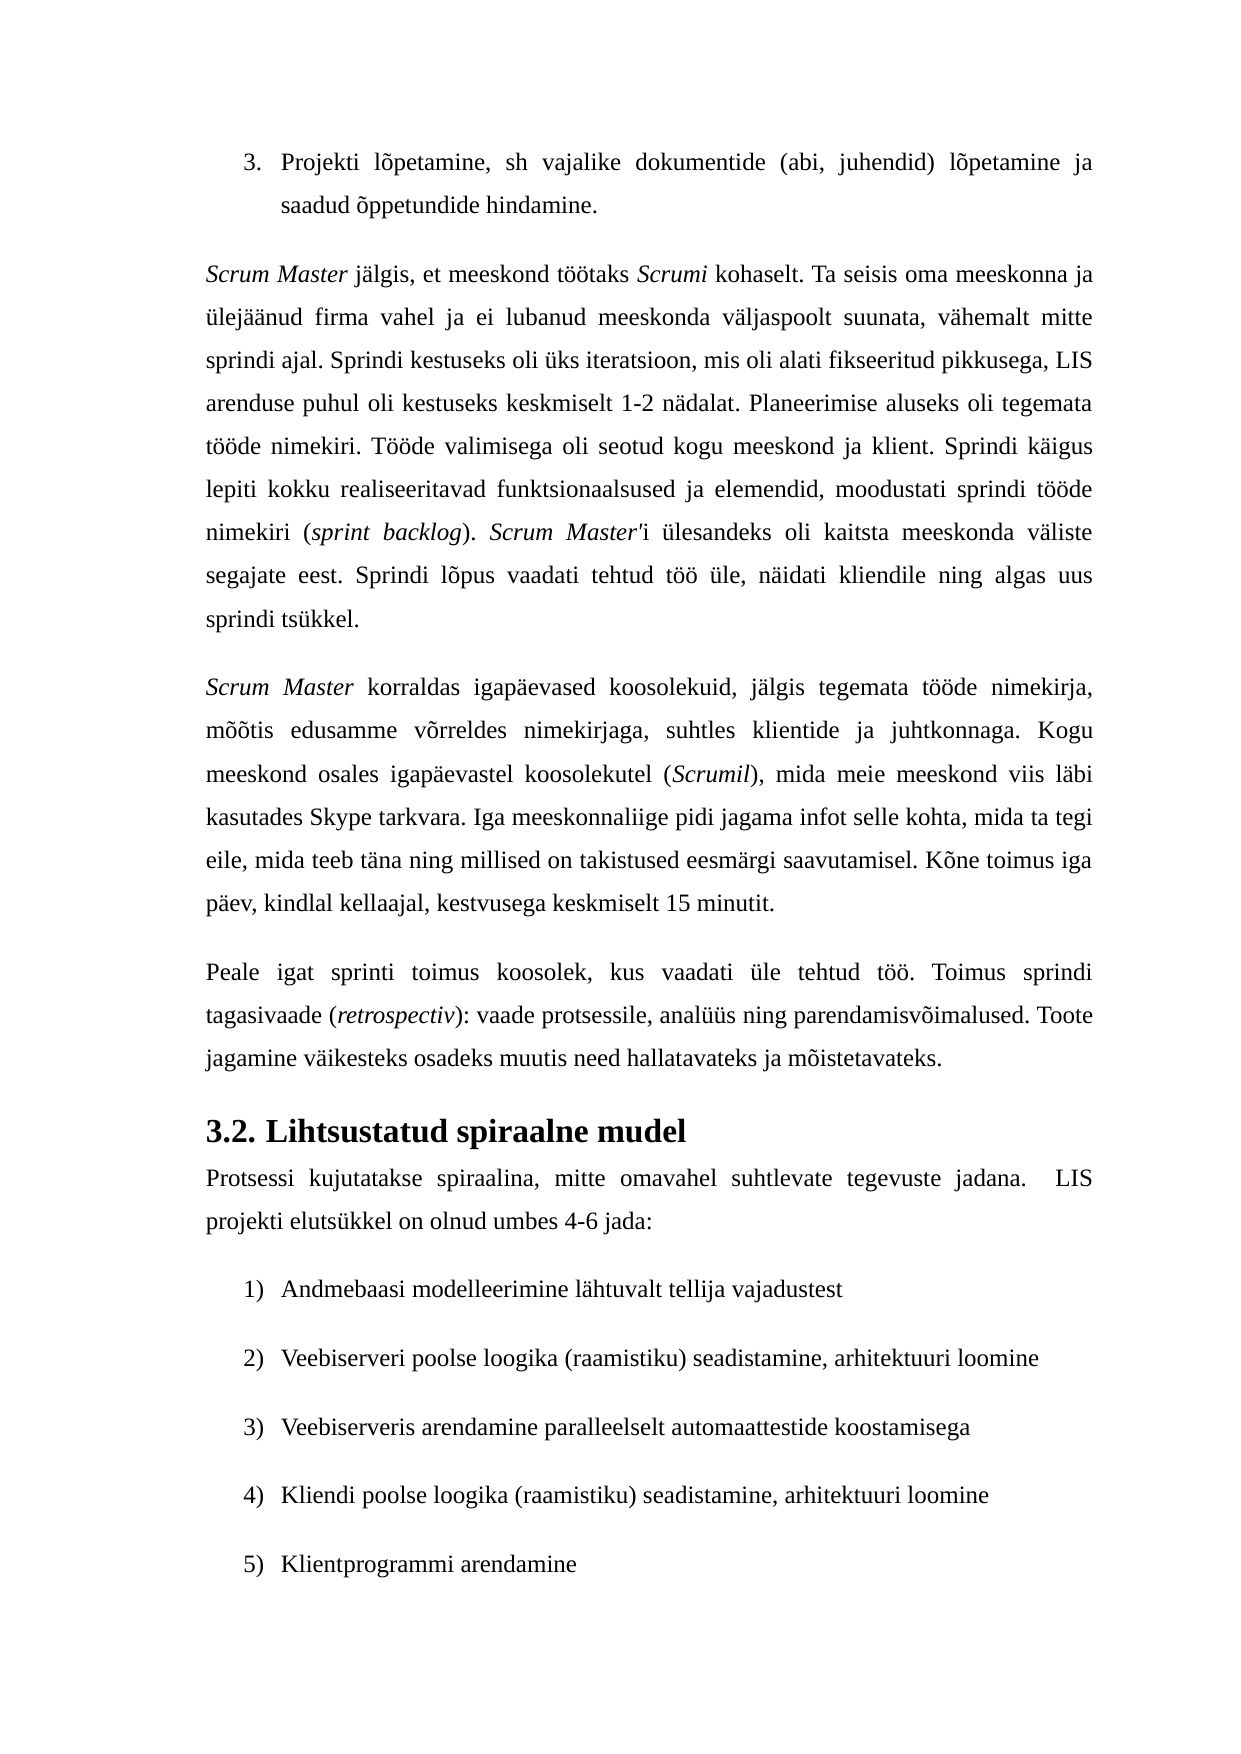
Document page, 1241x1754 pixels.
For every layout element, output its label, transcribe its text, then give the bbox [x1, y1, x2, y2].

list Kliendi poolse loogika (raamistiku) seadistamine, arhitektuuri loomine [243, 1480, 1093, 1509]
text Protsessi kujutatakse spiraalina, mitte omavahel suhtlevate tegevuste jadana. LIS projekti elutsükkel on olnud umbes 4-6 jada: [206, 1163, 1093, 1234]
text Scrum Master jälgis, et meeskond töötaks Scrumi kohaselt. Ta seisis oma meeskonna ja ülejäänud firma vahel ja ei lubanud meeskonda väljaspoolt suunata, vähemalt mitte sprindi ajal. Sprindi kestuseks oli üks iteratsioon, mis oli alati fikseeritud pikkusega, LIS arenduse puhul oli kestuseks keskmiselt 1-2 nädalat. Planeerimise aluseks oli tegemata tööde nimekiri. Tööde valimisega oli seotud kogu meeskond ja klient. Sprindi käigus lepiti kokku realiseeritavad funktsionaalsused ja elemendid, moodustati sprindi tööde nimekiri (sprint backlog). Scrum Master'i ülesandeks oli kaitsta meeskonda väliste segajate eest. Sprindi lõpus vaadati tehtud töö üle, näidati kliendile ning algas uus sprindi tsükkel. [206, 259, 1093, 632]
list Klientprogrammi arendamine [243, 1549, 1093, 1578]
list Veebiserveri poolse loogika (raamistiku) seadistamine, arhitektuuri loomine [243, 1343, 1093, 1372]
text Peale igat sprinti toimus koosolek, kus vaadati üle tehtud töö. Toimus sprindi tagasivaade (retrospectiv): vaade protsessile, analüüs ning parendamisvõimalused. Toote jagamine väikesteks osadeks muutis need hallatavateks ja mõistetavateks. [206, 957, 1093, 1072]
text Scrum Master korraldas igapäevased koosolekuid, jälgis tegemata tööde nimekirja, mõõtis edusamme võrreldes nimekirjaga, suhtles klientide ja juhtkonnaga. Kogu meeskond osales igapäevastel koosolekutel (Scrumil), mida meie meeskond viis läbi kasutades Skype tarkvara. Iga meeskonnaliige pidi jagama infot selle kohta, mida ta tegi eile, mida teeb täna ning millised on takistused eesmärgi saavutamisel. Kõne toimus iga päev, kindlal kellaajal, kestvusega keskmiselt 15 minutit. [206, 672, 1093, 917]
list Andmebaasi modelleerimine lähtuvalt tellija vajadustest [243, 1274, 1093, 1303]
list Veebiserveris arendamine paralleelselt automaattestide koostamisega [243, 1412, 1093, 1441]
subtitle Lihtsustatud spiraalne mudel [206, 1112, 1093, 1150]
list Projekti lõpetamine, sh vajalike dokumentide (abi, juhendid) lõpetamine ja saadud õppetundide hindamine. [243, 147, 1093, 219]
